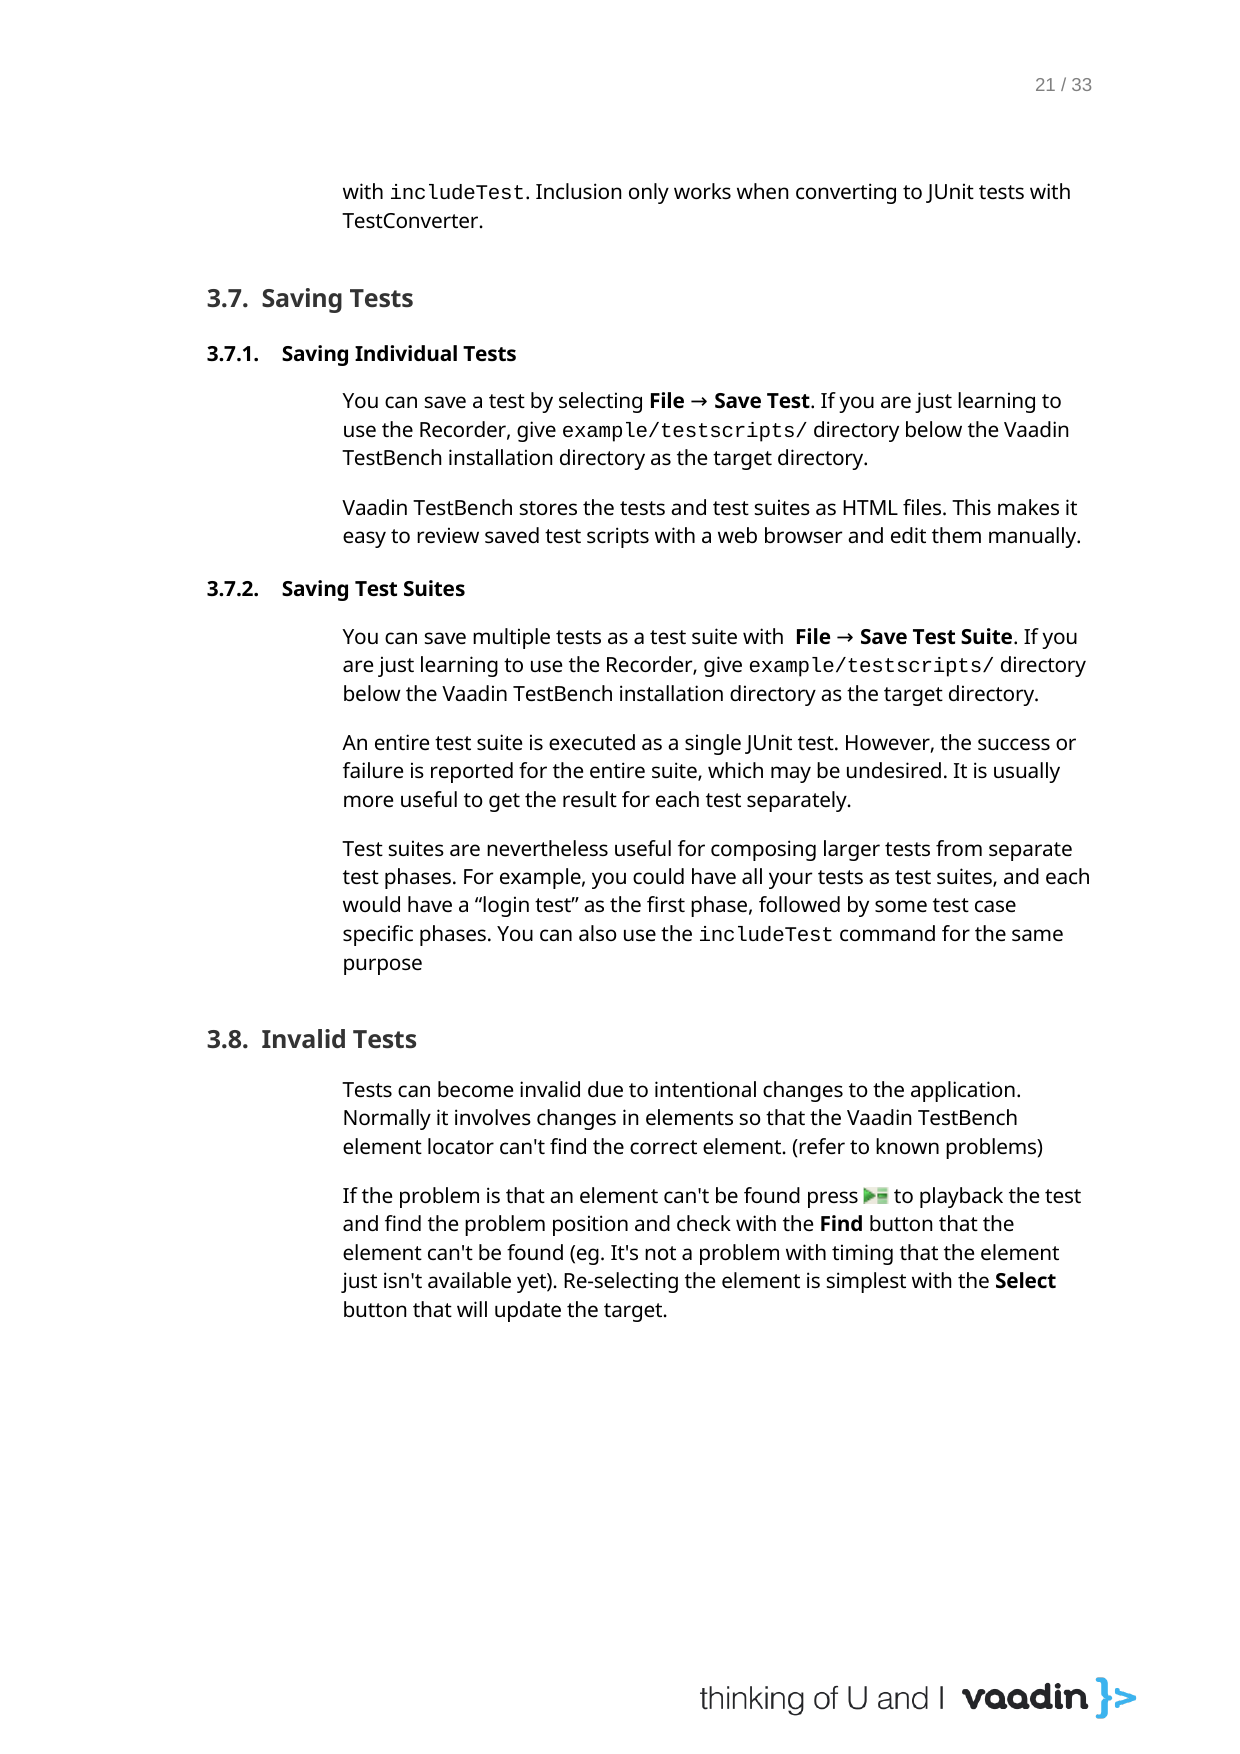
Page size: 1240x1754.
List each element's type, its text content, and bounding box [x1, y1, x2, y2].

subtitle Saving Tests [207, 280, 1092, 314]
text Tests can become invalid due to intentional changes to the application. Normally it involves changes in elements so that the Vaadin TestBench element locator can't find the correct element. (refer to known problems) [342, 1075, 1092, 1160]
text If the problem is that an element can't be found press to playback the test and find the problem position and check with the Find button that the element can't be found (eg. It's not a problem with timing that the element just isn't available yet). Re-selecting the element is simplest with the Select button that will update the target. [342, 1181, 1092, 1323]
subtitle Invalid Tests [207, 1022, 1092, 1056]
subtitle Saving Test Suites [207, 574, 1092, 603]
text An entire test suite is executed as a single JUnit test. However, the success or failure is reported for the entire suite, which may be undesired. It is usually more useful to get the result for each test separately. [342, 728, 1092, 813]
picture [699, 1673, 1139, 1721]
text You can save multiple tests as a test suite with File → Save Test Suite. If you are just learning to use the Recorder, give example/testscripts/ directory below the Vaadin TestBench installation directory as the target directory. [342, 622, 1092, 707]
text You can save a test by selecting File → Save Test. If you are just learning to use the Recorder, give example/testscripts/ directory below the Vaadin TestBench installation directory as the target directory. [342, 387, 1092, 472]
text Test suites are nevertheless useful for composing larger tests from separate test phases. For example, you could have all your tests as test suites, and each would have a “login test” as the first phase, followed by some test case specific phases. You can also use the includeTest command for the same purpose [342, 834, 1092, 976]
text with includeTest. Inclusion only works when converting to JUnit tests with TestConverter. [342, 177, 1092, 234]
picture [863, 1187, 889, 1204]
subtitle Saving Individual Tests [207, 339, 1092, 368]
text Vaadin TestBench stores the tests and test suites as HTML files. This makes it easy to review saved test scripts with a web browser and edit them manually. [342, 493, 1092, 549]
